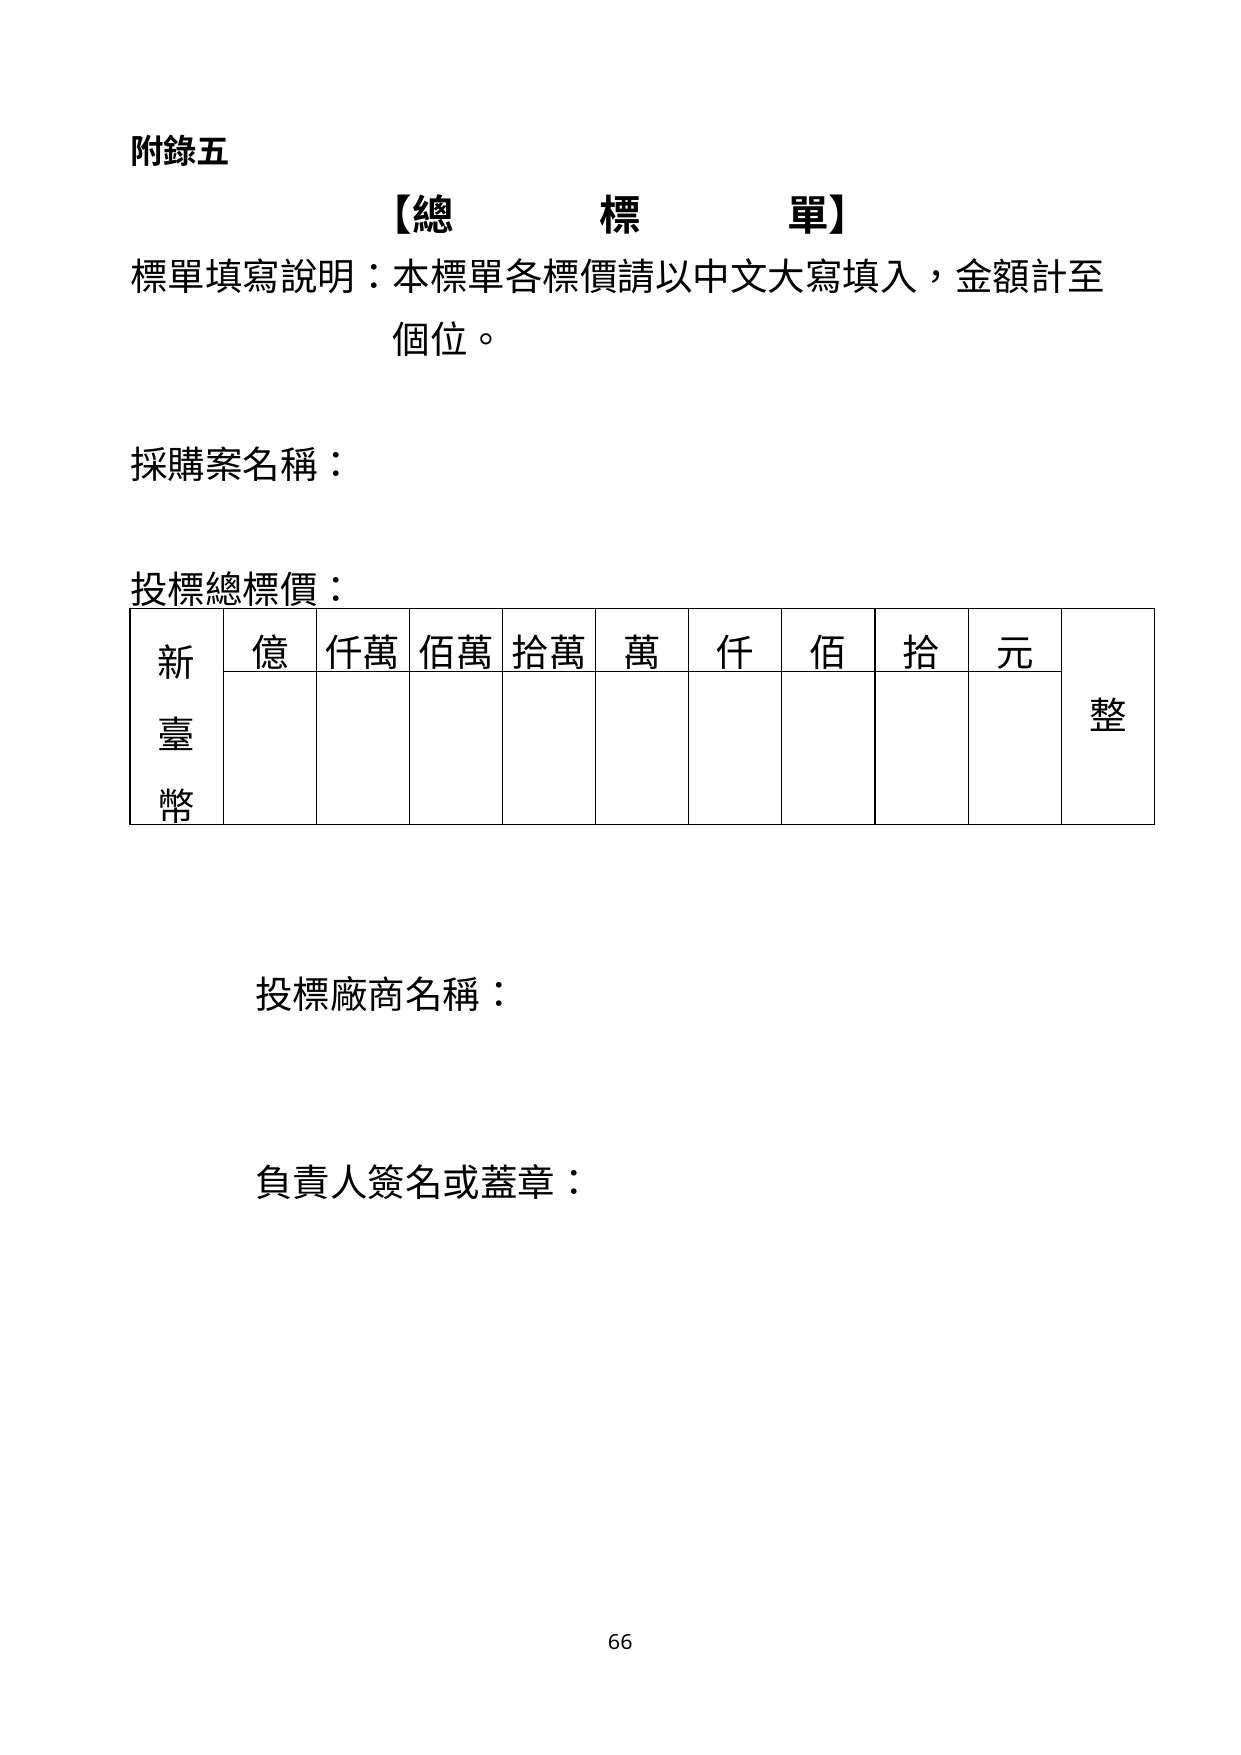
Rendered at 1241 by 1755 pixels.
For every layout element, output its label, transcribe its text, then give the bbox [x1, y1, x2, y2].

table_cell [689, 672, 781, 824]
table_header 拾萬 [503, 609, 595, 671]
table_cell [503, 672, 595, 824]
text 附錄五 [130, 108, 1110, 170]
table_header 佰萬 [410, 609, 502, 671]
table_header 拾 [876, 609, 968, 671]
table_cell [969, 672, 1061, 824]
text 【總 標 單】 [130, 170, 1110, 233]
table_header 仟萬 [317, 609, 409, 671]
text 採購案名稱： [130, 420, 1110, 483]
text 投標廠商名稱： [255, 950, 1110, 1013]
table_header 億 [224, 609, 316, 671]
table_cell [224, 672, 316, 824]
table_header 新 臺 幣 [131, 609, 223, 824]
table_cell [876, 672, 968, 824]
table_cell [410, 672, 502, 824]
table_header 佰 [782, 609, 874, 671]
text 負責人簽名或蓋章： [255, 1138, 1110, 1200]
table_header 元 [969, 609, 1061, 671]
text 標單填寫說明：本標單各標價請以中文大寫填入，金額計至個位。 [130, 233, 1110, 358]
table_header 仟 [689, 609, 781, 671]
table_header 整 [1062, 609, 1154, 824]
table_header 萬 [596, 609, 688, 671]
table_cell [317, 672, 409, 824]
table_cell [596, 672, 688, 824]
text 投標總標價： [130, 545, 1110, 608]
table_cell [782, 672, 874, 824]
